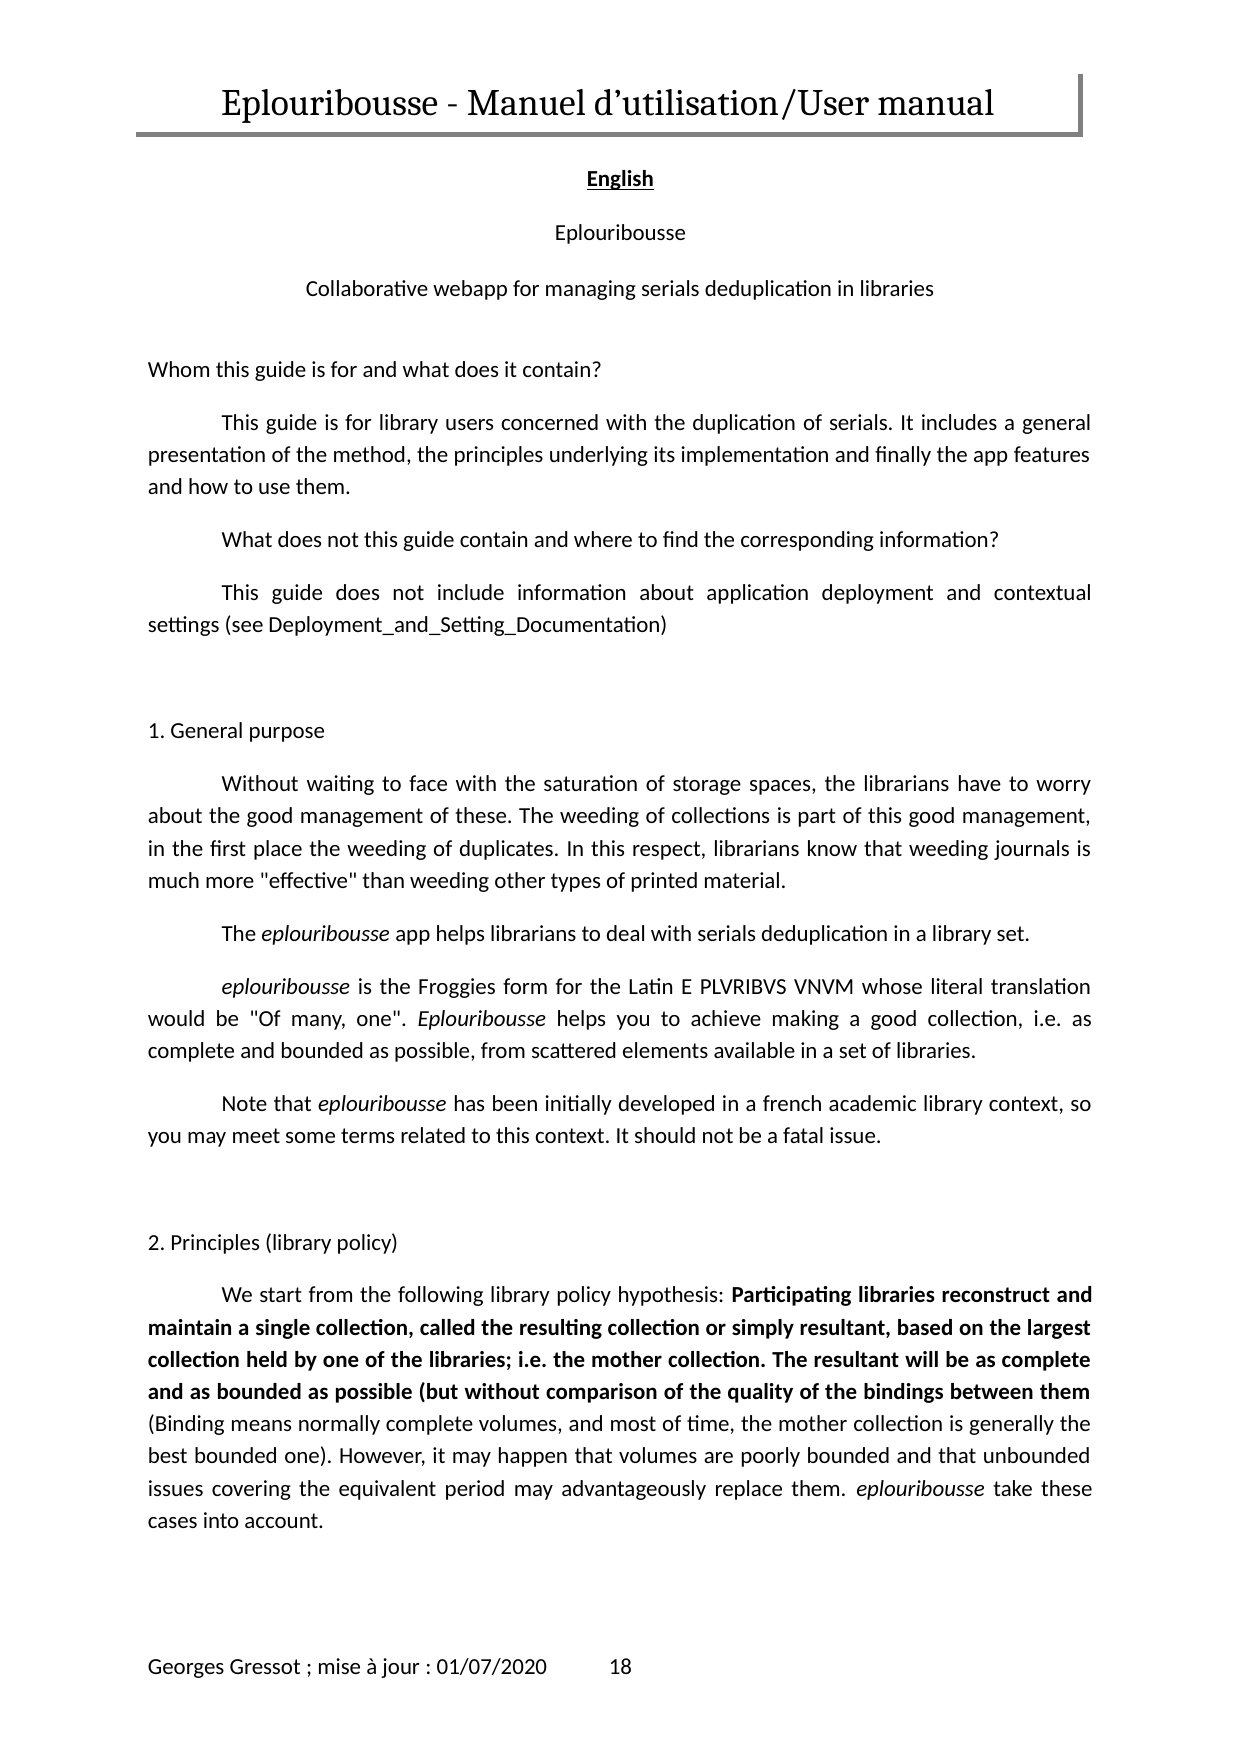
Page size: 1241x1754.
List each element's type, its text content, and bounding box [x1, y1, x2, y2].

text Collaborative webapp for managing serials deduplication in libraries [148, 274, 1093, 302]
text Note that eplouribousse has been initially developed in a french academic library context, so you may meet some terms related to this context. It should not be a fatal issue. [148, 1089, 1093, 1149]
text English [148, 164, 1093, 193]
text 2. Principles (library policy) [148, 1228, 1093, 1256]
text We start from the following library policy hypothesis: Participating libraries reconstruct and maintain a single collection, called the resulting collection or simply resultant, based on the largest collection held by one of the libraries; i.e. the mother collection. The resultant will be as complete and as bounded as possible (but without comparison of the quality of the bindings between them (Binding means normally complete volumes, and most of time, the mother collection is generally the best bounded one). However, it may happen that volumes are poorly bounded and that unbounded issues covering the equivalent period may advantageously replace them. eplouribousse take these cases into account. [148, 1281, 1093, 1534]
text The eplouribousse app helps librarians to deal with serials deduplication in a library set. [148, 919, 1093, 947]
text eplouribousse is the Froggies form for the Latin E PLVRIBVS VNVM whose literal translation would be "Of many, one". Eplouribousse helps you to achieve making a good collection, i.e. as complete and bounded as possible, from scattered elements available in a set of libraries. [148, 972, 1093, 1064]
text Eplouribousse [148, 218, 1093, 246]
text 1. General purpose [148, 716, 1093, 744]
text This guide is for library users concerned with the duplication of serials. It includes a general presentation of the method, the principles underlying its implementation and finally the app features and how to use them. [148, 408, 1093, 500]
text This guide does not include information about application deployment and contextual settings (see Deployment_and_Setting_Documentation) [148, 578, 1093, 638]
text What does not this guide contain and where to find the corresponding information? [148, 525, 1093, 553]
text Without waiting to face with the saturation of storage spaces, the librarians have to worry about the good management of these. The weeding of collections is part of this good management, in the first place the weeding of duplicates. In this respect, librarians know that weeding journals is much more "effective" than weeding other types of printed material. [148, 769, 1093, 894]
text Whom this guide is for and what does it contain? [148, 355, 1093, 383]
